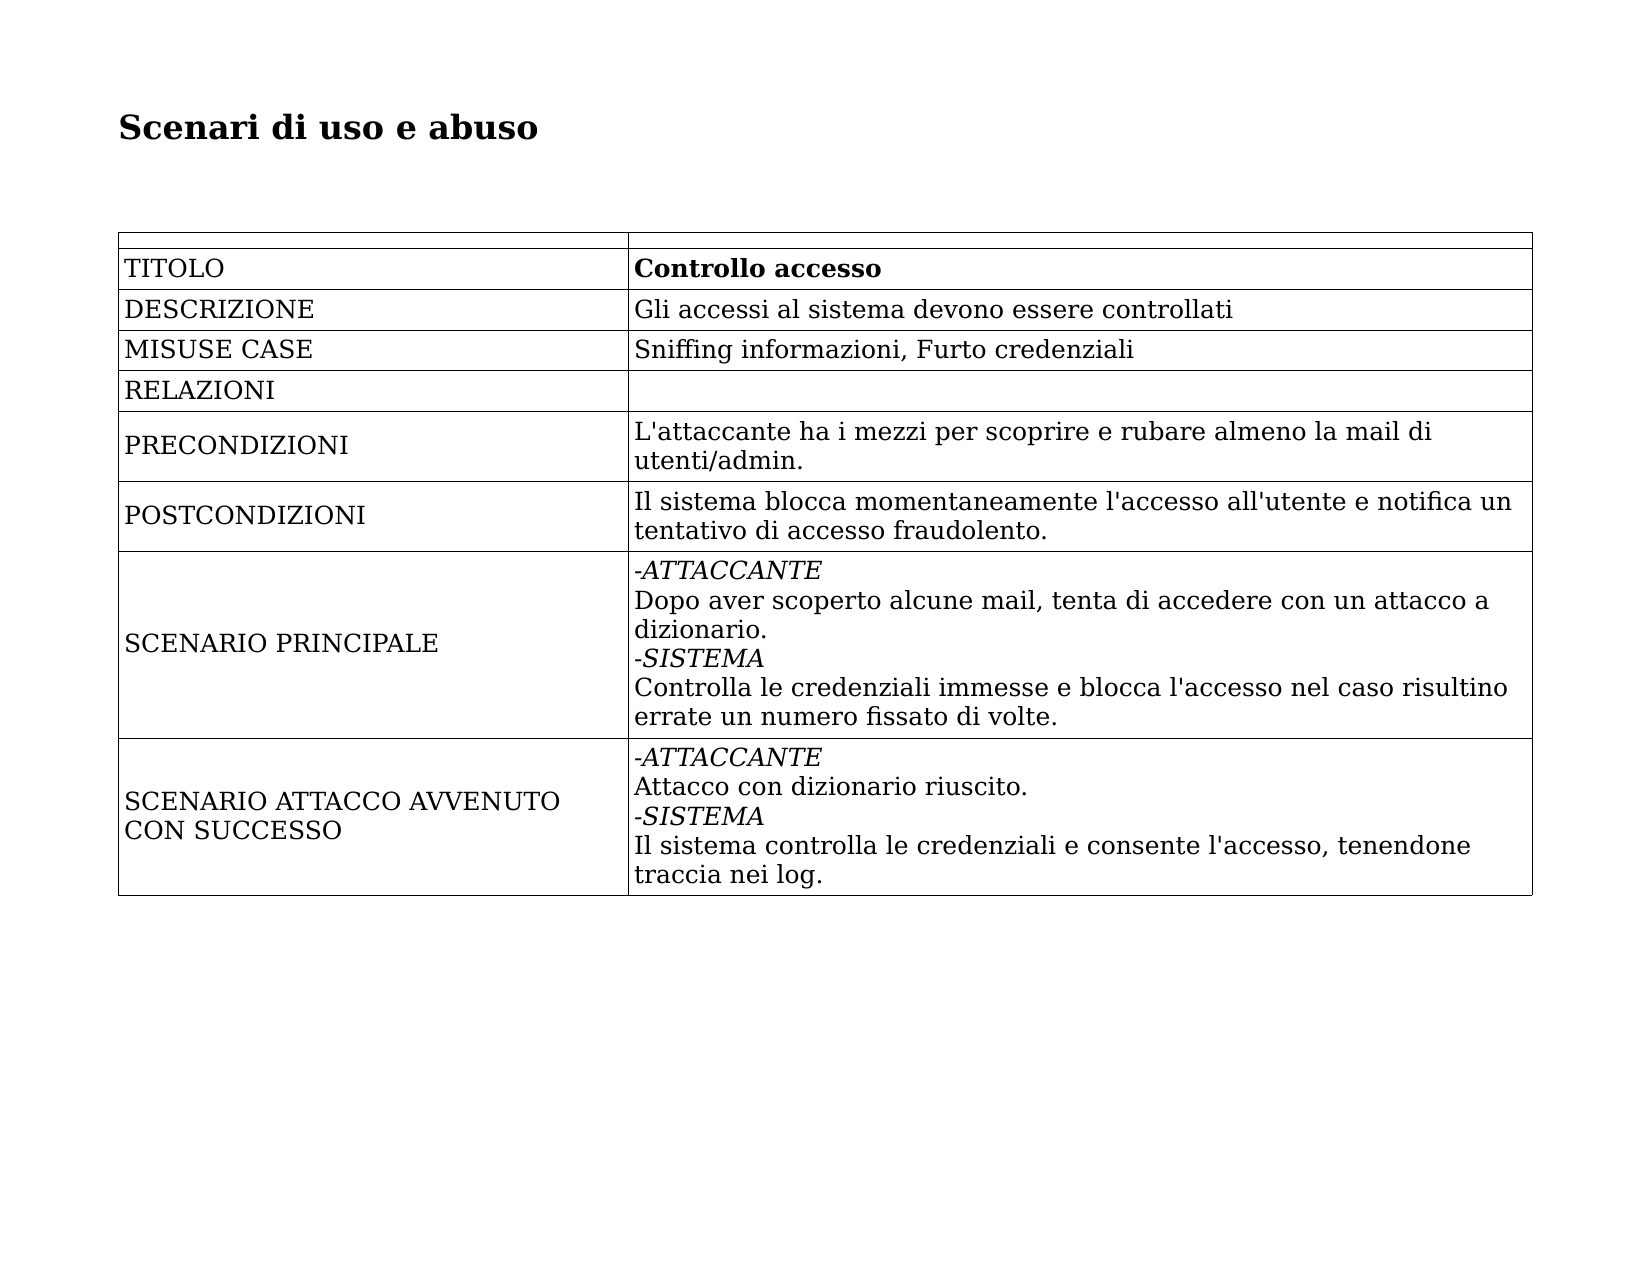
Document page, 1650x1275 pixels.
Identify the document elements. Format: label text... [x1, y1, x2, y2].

table_cell Gli accessi al sistema devono essere controllati [629, 290, 1532, 330]
table_header [119, 233, 628, 248]
table_cell Il sistema blocca momentaneamente l'accesso all'utente e notifica un tentativo di accesso fraudolento. [629, 482, 1532, 551]
text Scenari di uso e abuso [118, 108, 1532, 148]
table_cell L'attaccante ha i mezzi per scoprire e rubare almeno la mail di utenti/admin. [629, 412, 1532, 481]
table_cell -ATTACCANTE Dopo aver scoperto alcune mail, tenta di accedere con un attacco a dizionario. -SISTEMA Controlla le credenziali immesse e blocca l'accesso nel caso risultino errate un numero fissato di volte. [629, 552, 1532, 737]
table_header [629, 233, 1532, 248]
table_cell SCENARIO ATTACCO AVVENUTO CON SUCCESSO [119, 739, 628, 895]
table_cell RELAZIONI [119, 371, 628, 411]
table_cell PRECONDIZIONI [119, 412, 628, 481]
table_cell -ATTACCANTE Attacco con dizionario riuscito. -SISTEMA Il sistema controlla le credenziali e consente l'accesso, tenendone traccia nei log. [629, 739, 1532, 895]
table_cell SCENARIO PRINCIPALE [119, 552, 628, 737]
table_cell POSTCONDIZIONI [119, 482, 628, 551]
table_cell TITOLO [119, 249, 628, 289]
table_cell Sniffing informazioni, Furto credenziali [629, 331, 1532, 370]
table_cell DESCRIZIONE [119, 290, 628, 330]
table_cell Controllo accesso [629, 249, 1532, 289]
table_cell [629, 371, 1532, 411]
table_cell MISUSE CASE [119, 331, 628, 370]
